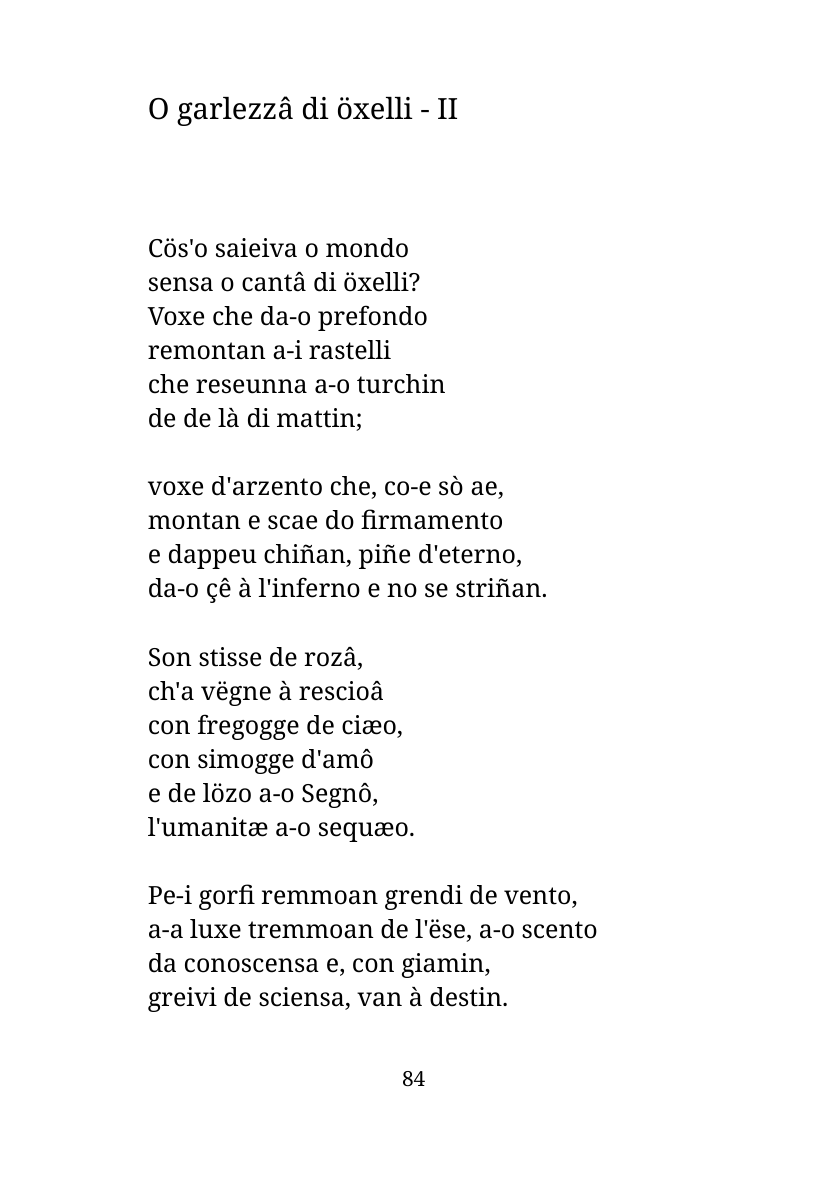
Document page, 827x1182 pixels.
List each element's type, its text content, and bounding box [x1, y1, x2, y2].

text e de lözo a-o Segnô, [118, 775, 709, 809]
text da conoscensa e, con giamin, [118, 946, 709, 980]
text remontan a-i rastelli [118, 333, 709, 367]
text e dappeu chiñan, piñe d'eterno, [118, 537, 709, 571]
text da-o çê à l'inferno e no se striñan. [118, 571, 709, 605]
text Son stisse de rozâ, [118, 639, 709, 673]
text ch'a vëgne à rescioâ [118, 673, 709, 707]
text che reseunna a-o turchin [118, 367, 709, 401]
text con fregogge de ciæo, [118, 707, 709, 741]
text voxe d'arzento che, co-e sò ae, [118, 469, 709, 503]
text O garlezzâ di öxelli - II [118, 88, 709, 128]
text con simogge d'amô [118, 741, 709, 775]
text a-a luxe tremmoan de l'ëse, a-o scento [118, 912, 709, 946]
text Voxe che da-o prefondo [118, 298, 709, 333]
text de de là di mattin; [118, 401, 709, 435]
text l'umanitæ a-o sequæo. [118, 809, 709, 843]
text Cös'o saieiva o mondo [118, 230, 709, 264]
text sensa o cantâ di öxelli? [118, 264, 709, 298]
text greivi de sciensa, van à destin. [118, 980, 709, 1014]
text Pe-i gorfi remmoan grendi de vento, [118, 878, 709, 912]
text montan e scae do firmamento [118, 503, 709, 537]
